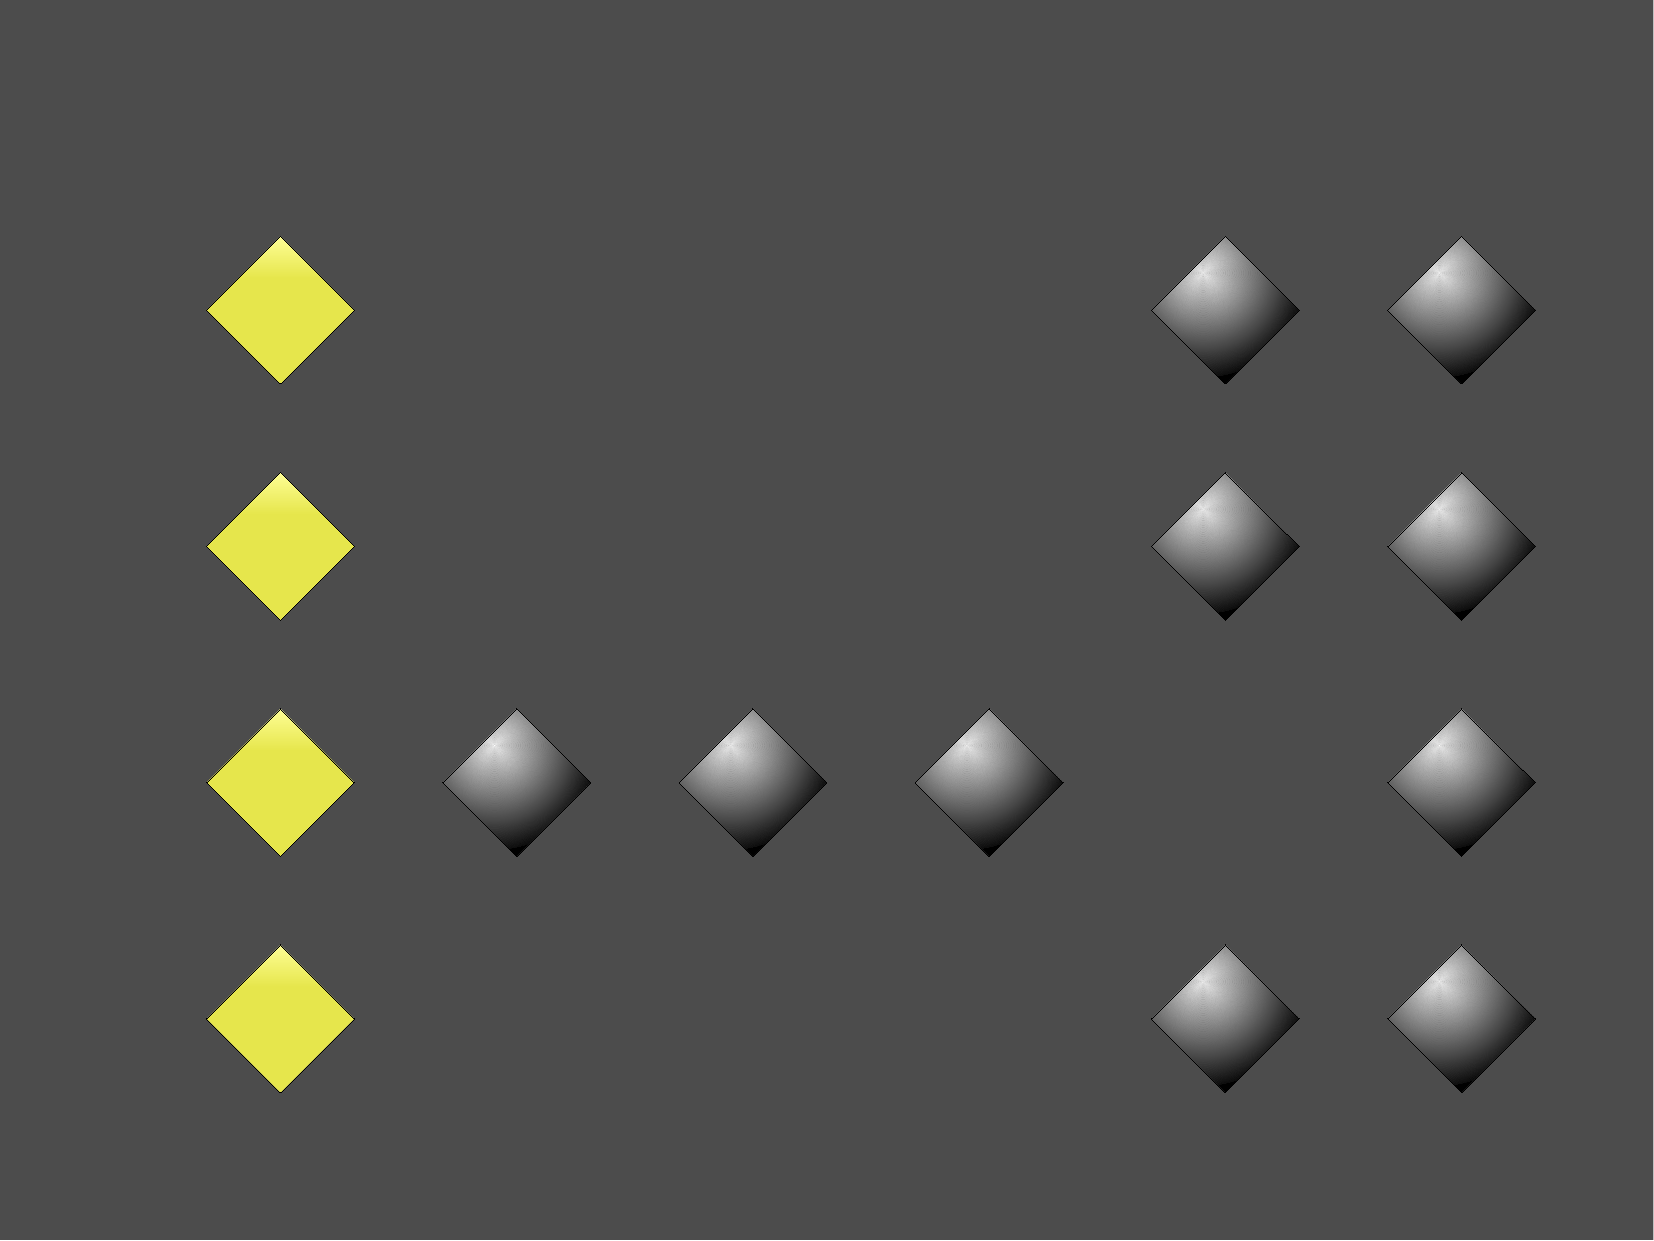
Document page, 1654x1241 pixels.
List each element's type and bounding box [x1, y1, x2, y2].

text_box [915, 708, 1064, 857]
text_box [206, 944, 355, 1093]
text_box [1151, 944, 1300, 1093]
text_box [442, 708, 591, 857]
text_box [1151, 236, 1300, 384]
text_box [1387, 944, 1536, 1093]
text_box [1387, 236, 1536, 384]
text_box [1151, 472, 1300, 621]
text_box [206, 472, 355, 621]
text_box [206, 708, 355, 857]
text_box [1387, 708, 1536, 857]
text_box [679, 708, 827, 857]
text_box [206, 236, 355, 384]
text_box [1387, 472, 1536, 621]
